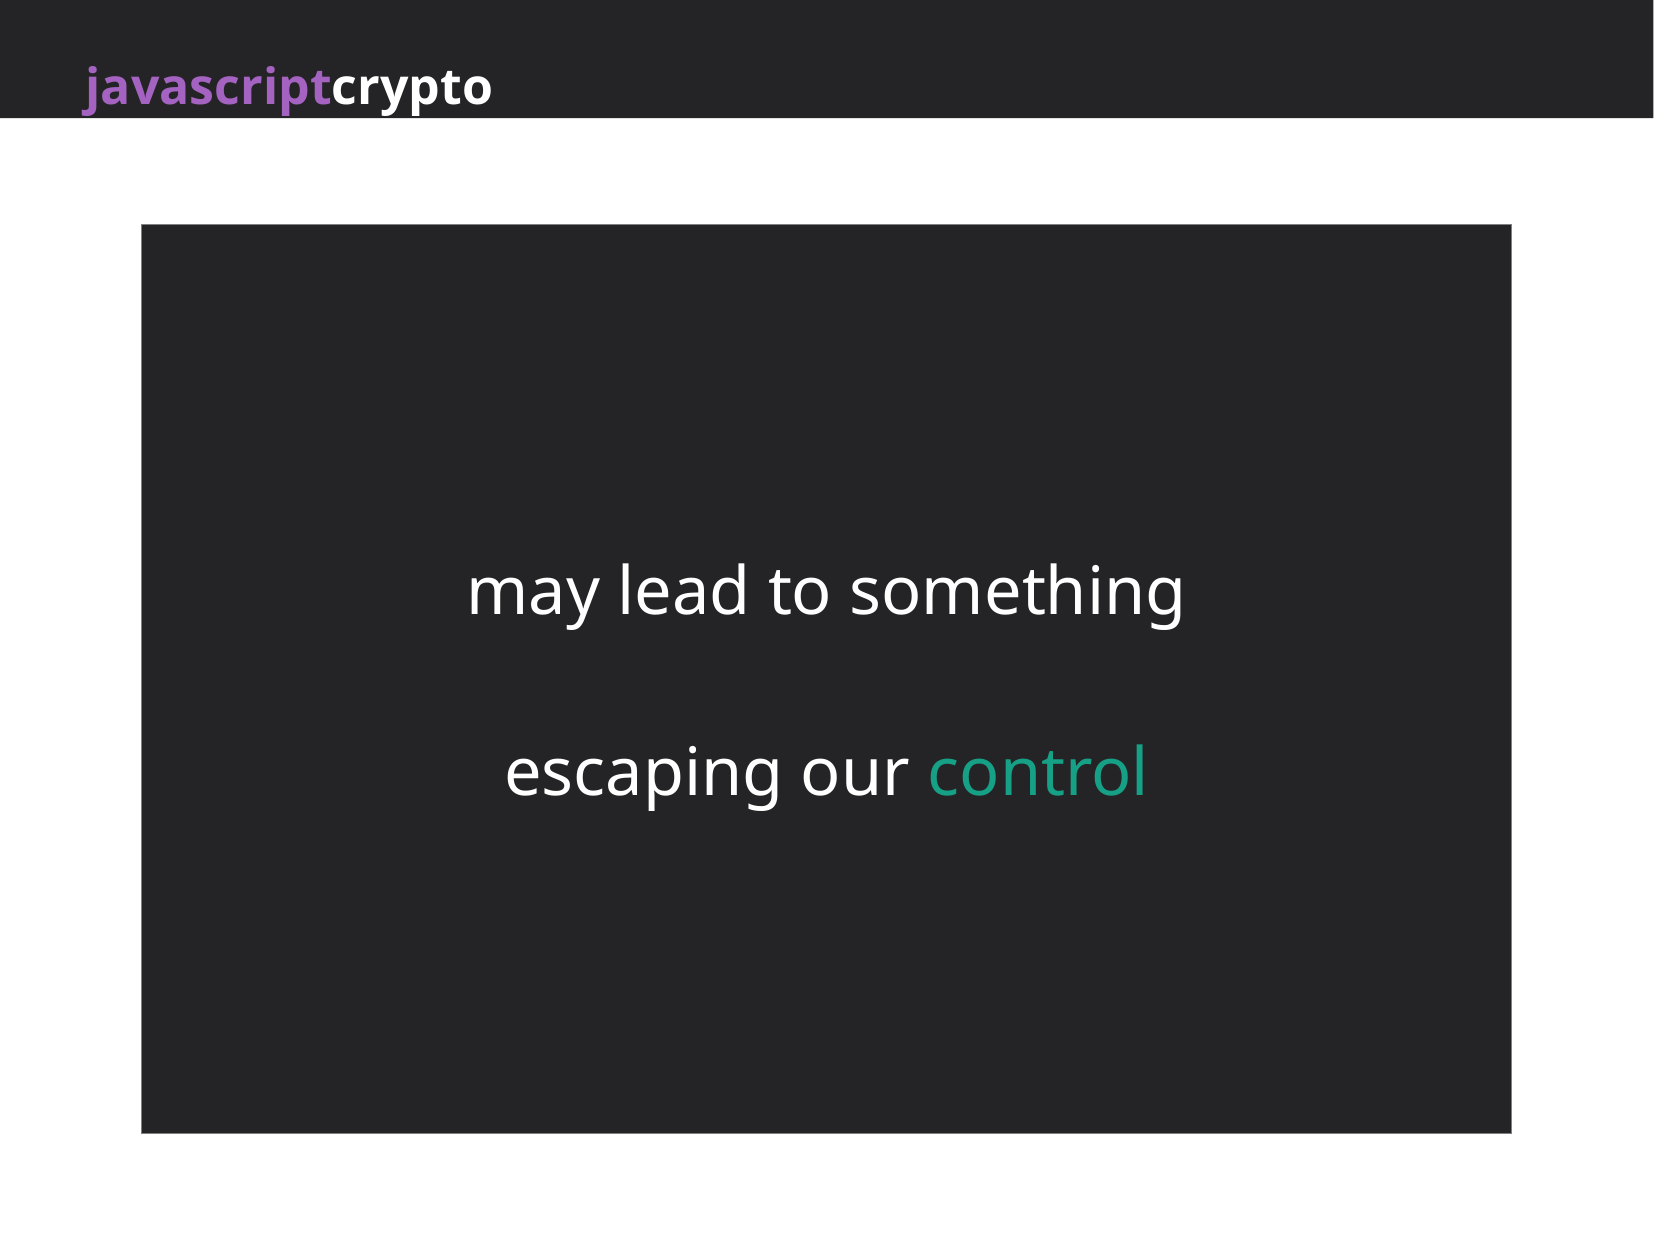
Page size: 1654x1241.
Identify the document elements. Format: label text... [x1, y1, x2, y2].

text_box [0, 0, 1654, 119]
text_box javascriptcrypto [70, 43, 544, 119]
text_box may lead to something escaping our control [141, 224, 1512, 1134]
text_box [165, 531, 1441, 1087]
